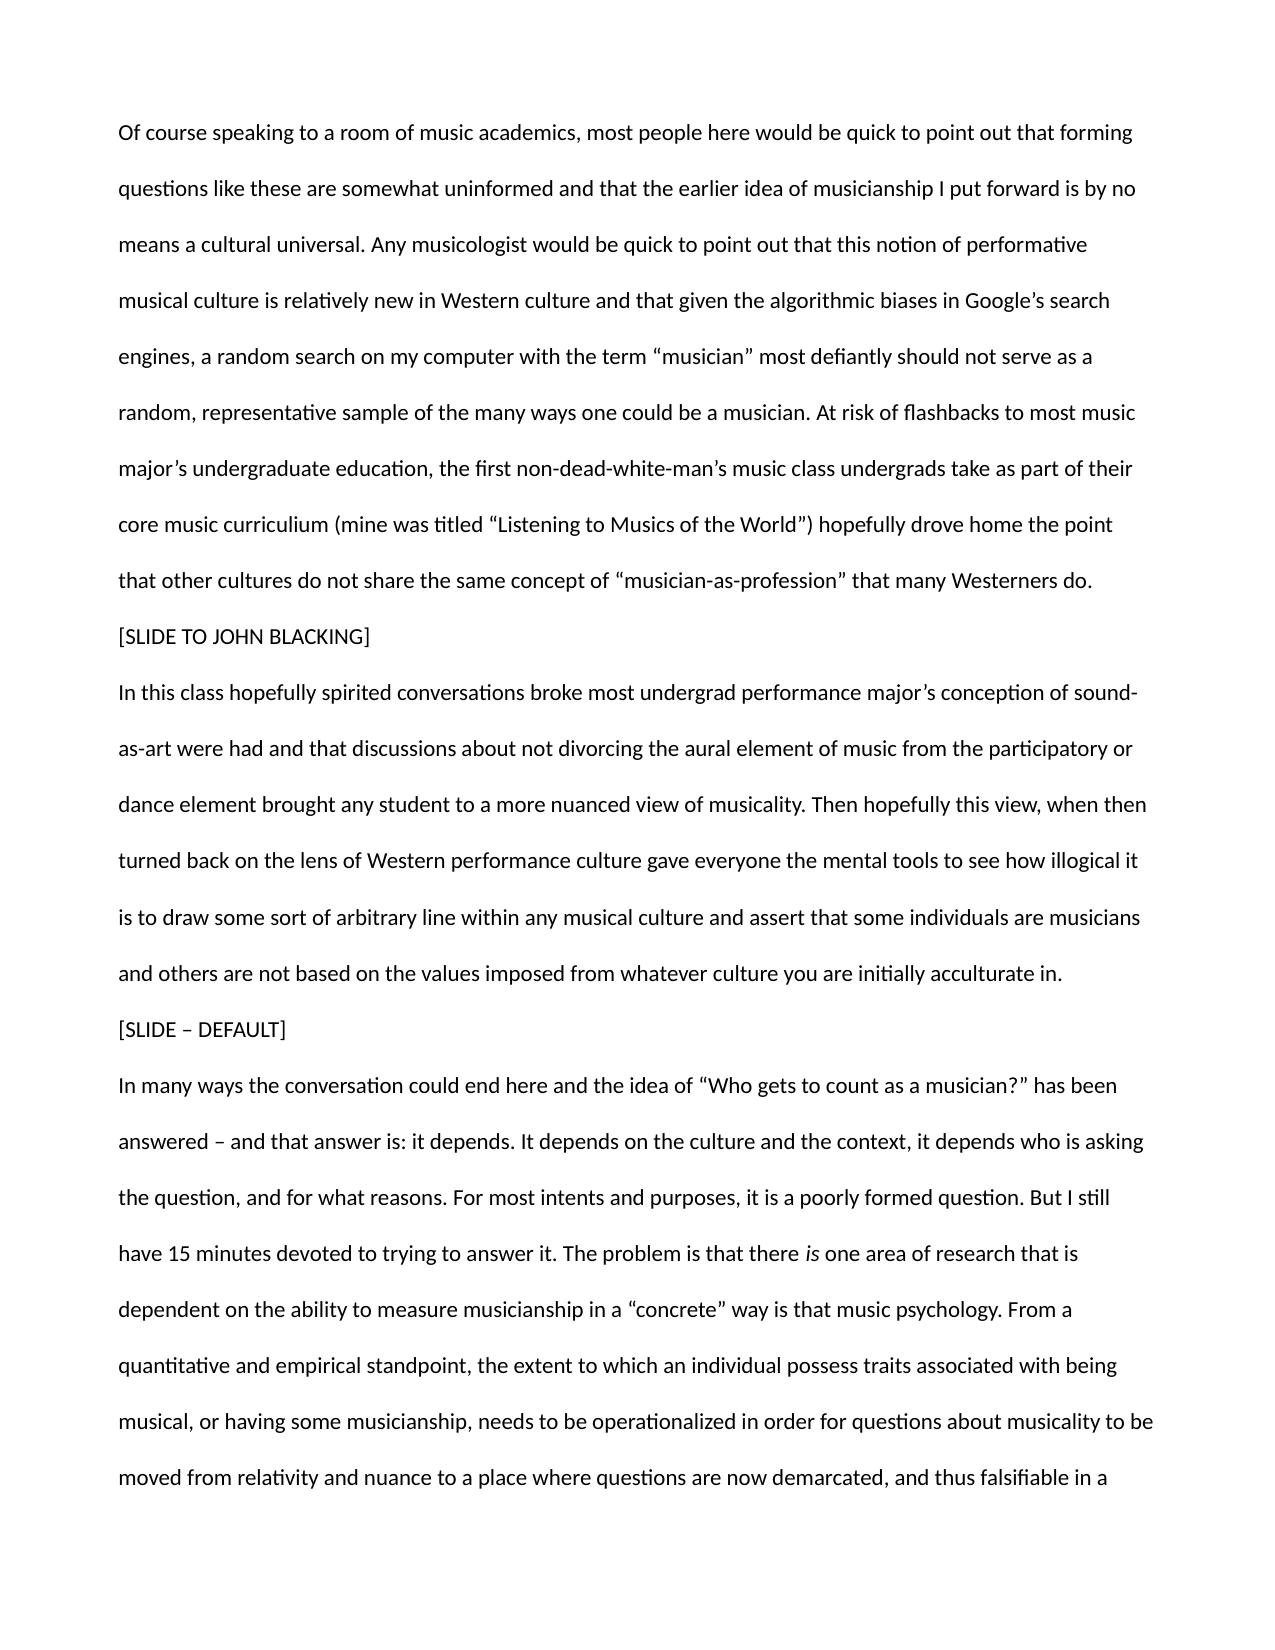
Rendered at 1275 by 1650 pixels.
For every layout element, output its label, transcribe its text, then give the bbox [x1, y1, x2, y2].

text In many ways the conversation could end here and the idea of “Who gets to count as a musician?” has been answered – and that answer is: it depends. It depends on the culture and the context, it depends who is asking the question, and for what reasons. For most intents and purposes, it is a poorly formed question. But I still have 15 minutes devoted to trying to answer it. The problem is that there is one area of research that is dependent on the ability to measure musicianship in a “concrete” way is that music psychology. From a quantitative and empirical standpoint, the extent to which an individual possess traits associated with being musical, or having some musicianship, needs to be operationalized in order for questions about musicality to be moved from relativity and nuance to a place where questions are now demarcated, and thus falsifiable in a [118, 1071, 1157, 1491]
text [SLIDE – DEFAULT] [118, 1015, 1157, 1043]
text [SLIDE TO JOHN BLACKING] [118, 622, 1157, 651]
text In this class hopefully spirited conversations broke most undergrad performance major’s conception of sound-as-art were had and that discussions about not divorcing the aural element of music from the participatory or dance element brought any student to a more nuanced view of musicality. Then hopefully this view, when then turned back on the lens of Western performance culture gave everyone the mental tools to see how illogical it is to draw some sort of arbitrary line within any musical culture and assert that some individuals are musicians and others are not based on the values imposed from whatever culture you are initially acculturate in. [118, 678, 1157, 987]
text Of course speaking to a room of music academics, most people here would be quick to point out that forming questions like these are somewhat uninformed and that the earlier idea of musicianship I put forward is by no means a cultural universal. Any musicologist would be quick to point out that this notion of performative musical culture is relatively new in Western culture and that given the algorithmic biases in Google’s search engines, a random search on my computer with the term “musician” most defiantly should not serve as a random, representative sample of the many ways one could be a musician. At risk of flashbacks to most music major’s undergraduate education, the first non-dead-white-man’s music class undergrads take as part of their core music curriculium (mine was titled “Listening to Musics of the World”) hopefully drove home the point that other cultures do not share the same concept of “musician-as-profession” that many Westerners do. [118, 118, 1157, 594]
